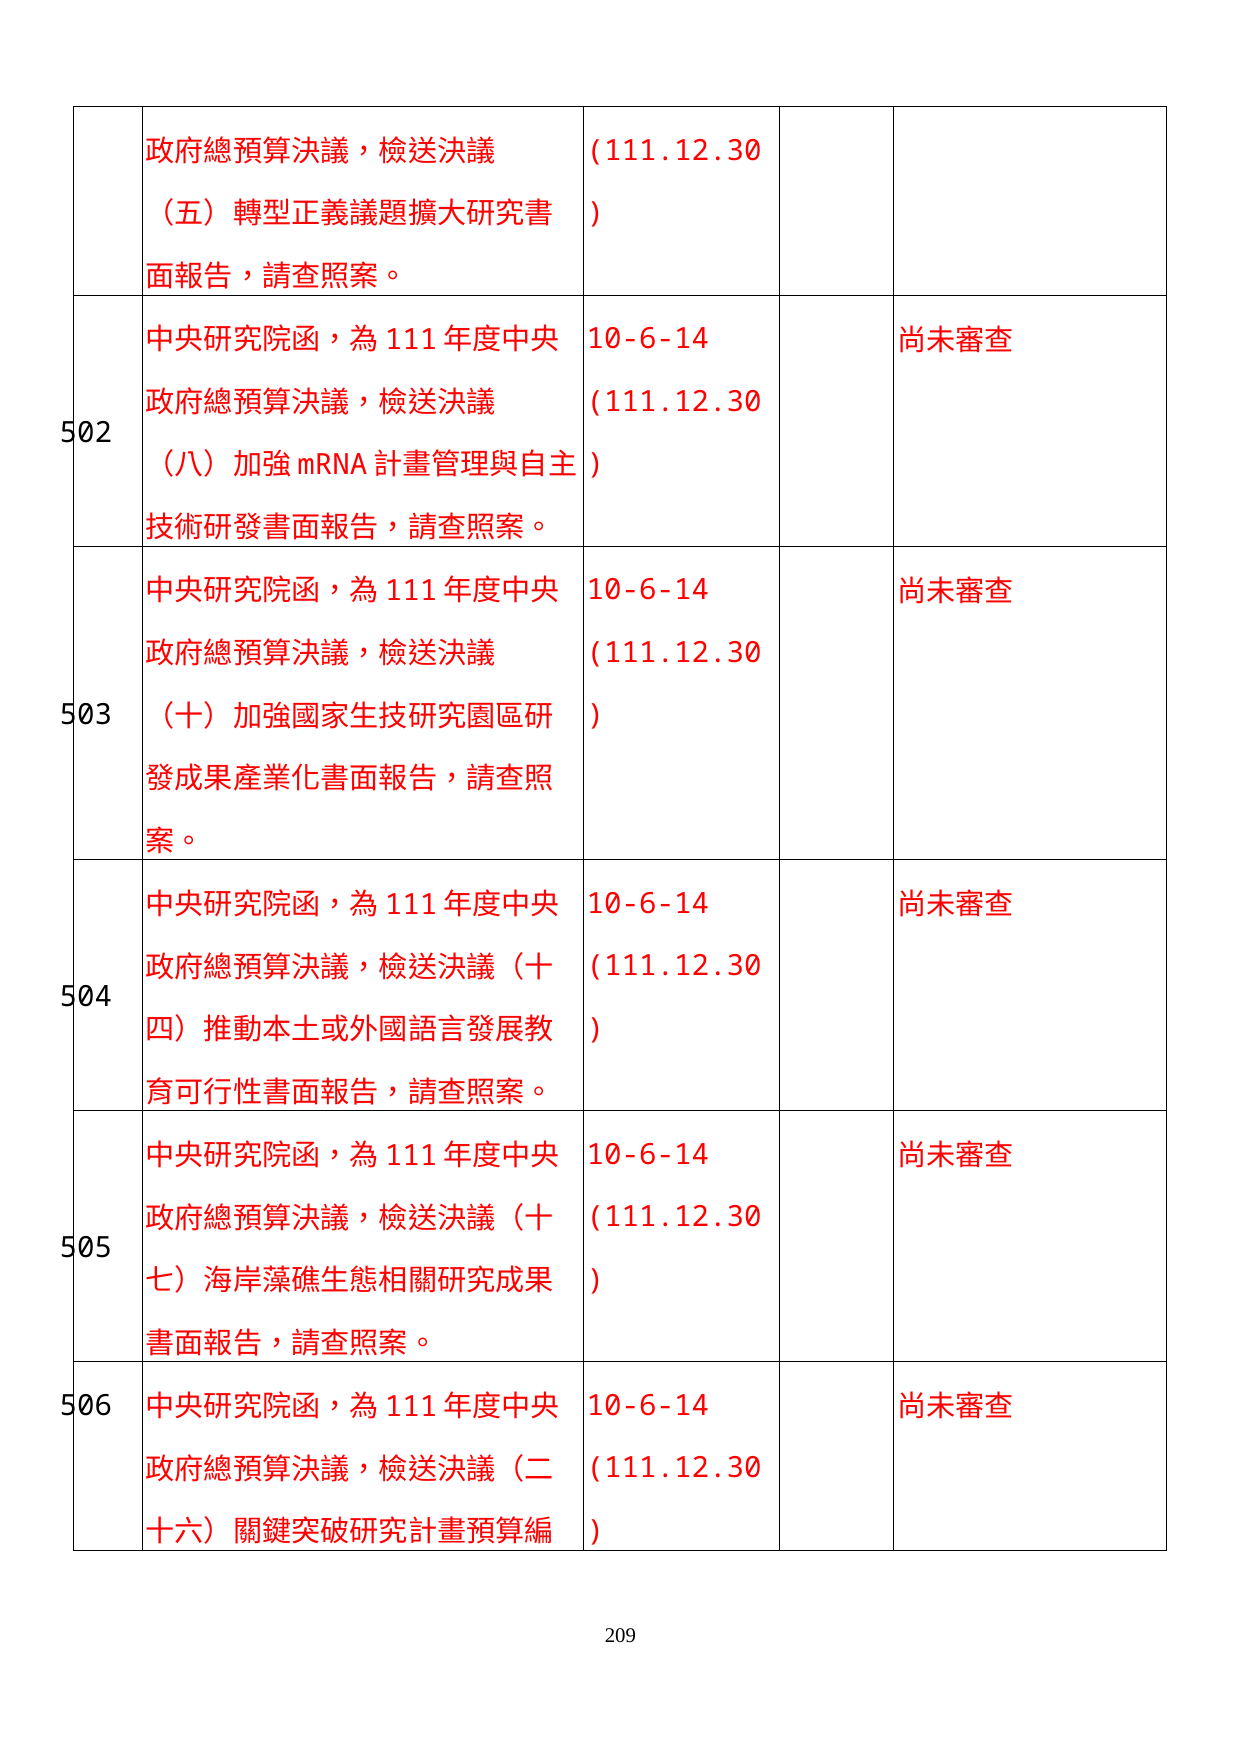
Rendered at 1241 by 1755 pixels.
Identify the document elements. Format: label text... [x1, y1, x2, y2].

table_cell 中央研究院函，為111年度中央政府總預算決議，檢送決議（八）加強mRNA計畫管理與自主技術研發書面報告，請查照案。 [143, 296, 583, 546]
table_cell 10-6-14 (111.12.30) [584, 547, 779, 859]
table_cell 中央研究院函，為111年度中央政府總預算決議，檢送決議（十）加強國家生技研究園區研發成果產業化書面報告，請查照案。 [143, 547, 583, 859]
table_cell 中央研究院函，為111年度中央政府總預算決議，檢送決議（十四）推動本土或外國語言發展教育可行性書面報告，請查照案。 [143, 860, 583, 1110]
table_cell 中央研究院函，為111年度中央政府總預算決議，檢送決議（二十六）關鍵突破研究計畫預算編 [143, 1362, 583, 1550]
table_cell 10-6-14 (111.12.30) [584, 860, 779, 1110]
table_cell [74, 1111, 142, 1361]
table_cell [74, 860, 142, 1110]
table_cell 尚未審查 [894, 1111, 1166, 1361]
table_cell [780, 296, 893, 546]
table_cell [74, 107, 142, 294]
table_cell 中央研究院函，為111年度中央政府總預算決議，檢送決議（十七）海岸藻礁生態相關研究成果書面報告，請查照案。 [143, 1111, 583, 1361]
table_cell 尚未審查 [894, 1362, 1166, 1550]
table_cell 10-6-14 (111.12.30) [584, 296, 779, 546]
table_cell 政府總預算決議，檢送決議（五）轉型正義議題擴大研究書面報告，請查照案。 [143, 107, 583, 294]
table_cell [74, 296, 142, 546]
table_cell [894, 107, 1166, 294]
table_cell (111.12.30) [584, 107, 779, 294]
table_cell [780, 1362, 893, 1550]
table_cell 10-6-14 (111.12.30) [584, 1111, 779, 1361]
table_cell [780, 1111, 893, 1361]
table_cell [780, 860, 893, 1110]
table_cell [74, 547, 142, 859]
table_cell 尚未審查 [894, 296, 1166, 546]
table_cell 尚未審查 [894, 547, 1166, 859]
table_cell [780, 107, 893, 294]
table_cell [780, 547, 893, 859]
table_cell 尚未審查 [894, 860, 1166, 1110]
table_cell 10-6-14 (111.12.30) [584, 1362, 779, 1550]
table_cell [74, 1362, 142, 1550]
